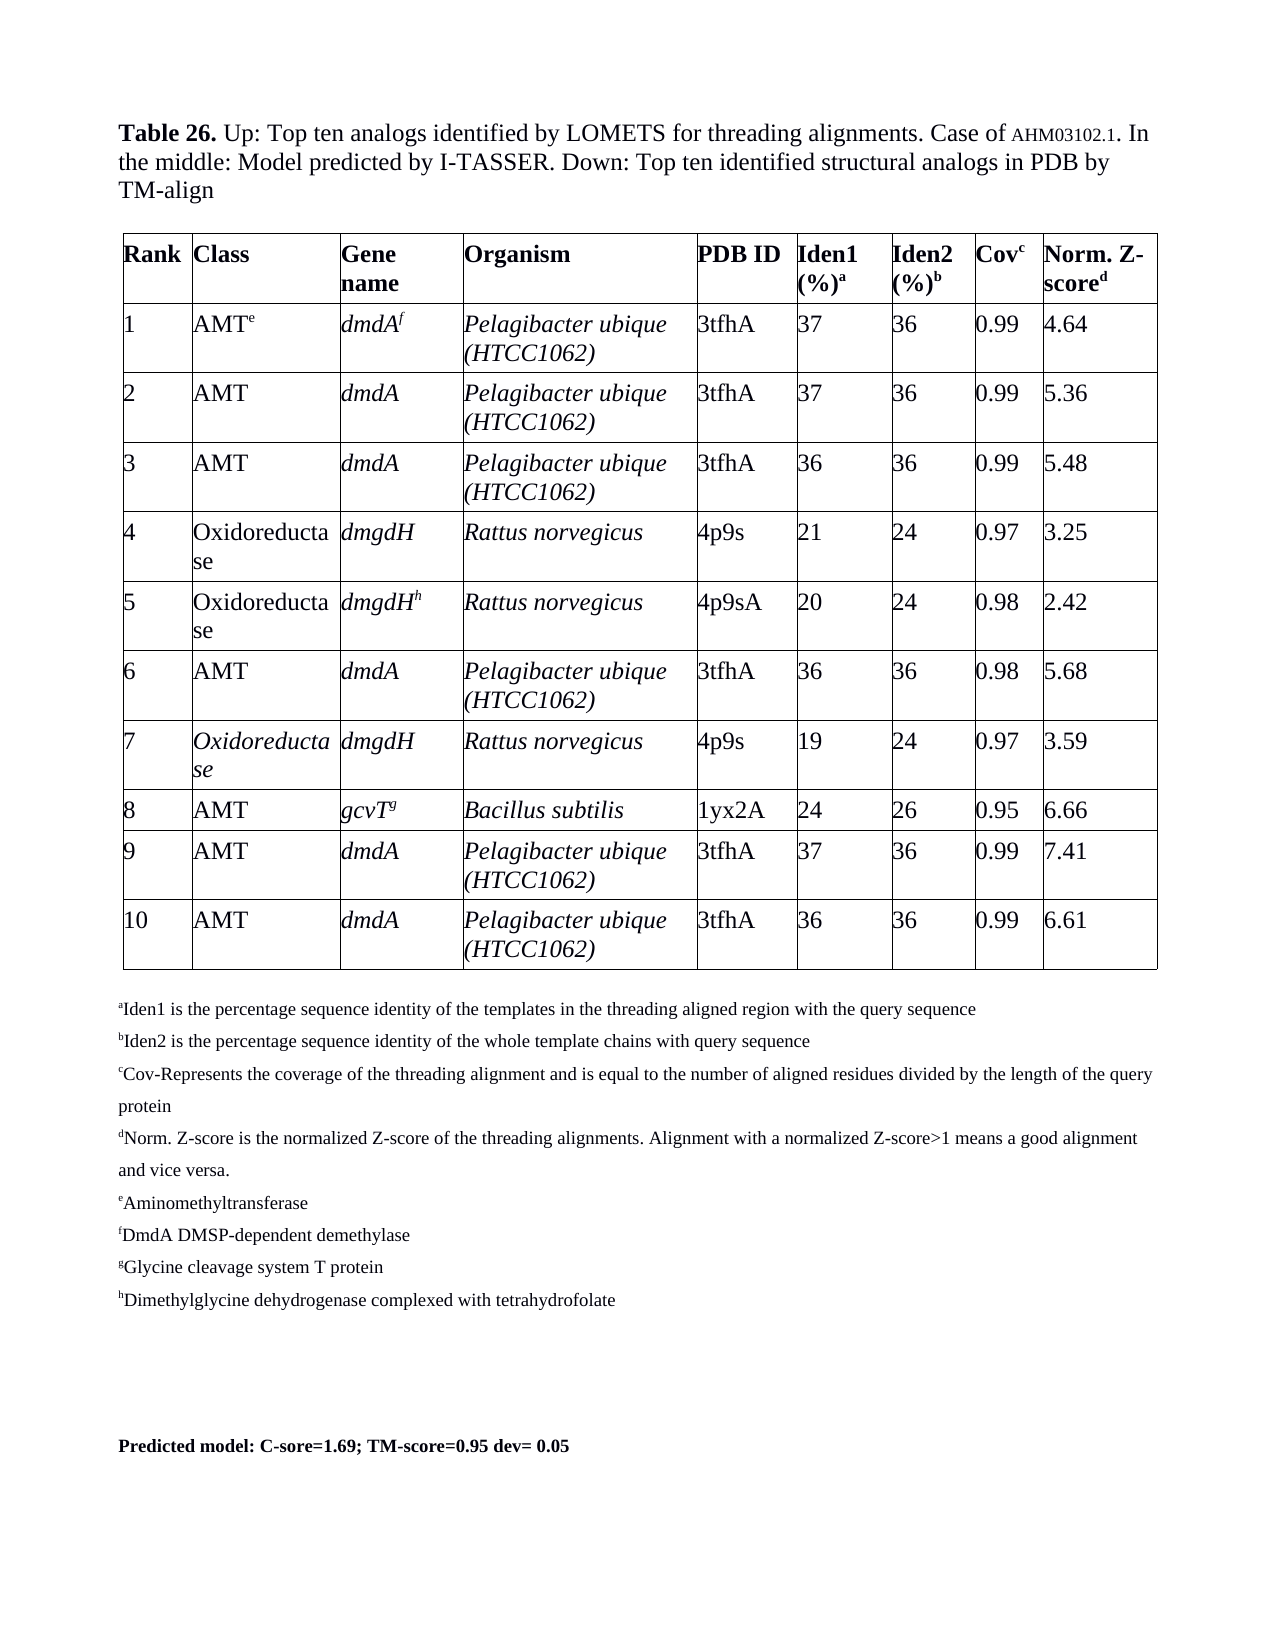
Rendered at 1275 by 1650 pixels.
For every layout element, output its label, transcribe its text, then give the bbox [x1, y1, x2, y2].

table_cell 36 [893, 373, 975, 442]
table_header Iden2 (%)b [893, 234, 975, 303]
table_cell dmdA [341, 651, 463, 719]
table_cell AMT [193, 790, 340, 830]
table_cell Pelagibacter ubique (HTCC1062) [464, 900, 697, 969]
table_cell 3tfhA [698, 651, 797, 719]
table_cell 4p9s [698, 512, 797, 581]
table_cell 3tfhA [698, 443, 797, 511]
table_header Class [193, 234, 340, 303]
table_cell AMTe [193, 304, 340, 372]
table_cell Oxidoreductase [193, 512, 340, 581]
table_header Gene name [341, 234, 463, 303]
table_cell Rattus norvegicus [464, 582, 697, 650]
text cCov-Represents the coverage of the threading alignment and is equal to the number of aligned residues divided by the length of the query protein [118, 1062, 1157, 1116]
table_cell 0.99 [976, 831, 1043, 899]
table_cell 5 [124, 582, 192, 650]
table_cell 7 [124, 721, 192, 789]
text Table 26. Up: Top ten analogs identified by LOMETS for threading alignments. Case of AHM03102.1. In the middle: Model predicted by I-TASSER. Down: Top ten identified structural analogs in PDB by TM-align [118, 118, 1157, 204]
table_cell 36 [893, 443, 975, 511]
table_cell 24 [893, 512, 975, 581]
table_cell 0.99 [976, 373, 1043, 442]
table_cell 24 [893, 721, 975, 789]
table_cell 37 [798, 831, 892, 899]
text gGlycine cleavage system T protein [118, 1256, 1157, 1278]
table_cell dmdA [341, 900, 463, 969]
table_header Iden1 (%)a [798, 234, 892, 303]
text aIden1 is the percentage sequence identity of the templates in the threading aligned region with the query sequence [118, 998, 1157, 1019]
text dNorm. Z-score is the normalized Z-score of the threading alignments. Alignment with a normalized Z-score>1 means a good alignment and vice versa. [118, 1127, 1157, 1181]
table_cell 26 [893, 790, 975, 830]
table_cell 7.41 [1044, 831, 1157, 899]
table_cell Pelagibacter ubique (HTCC1062) [464, 373, 697, 442]
table_cell 4p9sA [698, 582, 797, 650]
table_cell 6.66 [1044, 790, 1157, 830]
table_cell 20 [798, 582, 892, 650]
table_cell dmdA [341, 831, 463, 899]
table_cell 4.64 [1044, 304, 1157, 372]
table_cell 37 [798, 373, 892, 442]
table_cell AMT [193, 443, 340, 511]
table_cell 0.99 [976, 443, 1043, 511]
table_cell 0.97 [976, 512, 1043, 581]
table_cell 37 [798, 304, 892, 372]
text Predicted model: C-sore=1.69; TM-score=0.95 dev= 0.05 [118, 1435, 1157, 1457]
table_cell Pelagibacter ubique (HTCC1062) [464, 831, 697, 899]
table_cell dmgdH [341, 721, 463, 789]
table_cell Rattus norvegicus [464, 721, 697, 789]
table_cell Bacillus subtilis [464, 790, 697, 830]
table_cell Pelagibacter ubique (HTCC1062) [464, 651, 697, 719]
table_cell 3tfhA [698, 831, 797, 899]
table_cell 2.42 [1044, 582, 1157, 650]
table_cell 8 [124, 790, 192, 830]
table_cell AMT [193, 651, 340, 719]
table_cell 3tfhA [698, 304, 797, 372]
table_cell Pelagibacter ubique (HTCC1062) [464, 304, 697, 372]
text eAminomethyltransferase [118, 1192, 1157, 1213]
table_cell Oxidoreductase [193, 582, 340, 650]
table_cell dmgdHh [341, 582, 463, 650]
table_cell 1 [124, 304, 192, 372]
table_header Norm. Z-scored [1044, 234, 1157, 303]
table_cell dmdAf [341, 304, 463, 372]
table_cell 4 [124, 512, 192, 581]
table_cell 24 [798, 790, 892, 830]
table_cell 0.98 [976, 651, 1043, 719]
table_cell 5.48 [1044, 443, 1157, 511]
table_cell 2 [124, 373, 192, 442]
table_cell dmdA [341, 443, 463, 511]
table_cell 36 [893, 900, 975, 969]
table_cell 4p9s [698, 721, 797, 789]
table_cell 5.36 [1044, 373, 1157, 442]
table_header Rank [124, 234, 192, 303]
table_header Covc [976, 234, 1043, 303]
table_cell 6.61 [1044, 900, 1157, 969]
table_cell gcvTg [341, 790, 463, 830]
table_cell 36 [798, 651, 892, 719]
table_cell dmgdH [341, 512, 463, 581]
table_cell 24 [893, 582, 975, 650]
table_cell 36 [893, 304, 975, 372]
table_cell 36 [893, 651, 975, 719]
table_cell 5.68 [1044, 651, 1157, 719]
table_cell 6 [124, 651, 192, 719]
table_cell Pelagibacter ubique (HTCC1062) [464, 443, 697, 511]
table_cell 3tfhA [698, 373, 797, 442]
table_cell AMT [193, 373, 340, 442]
table_cell 36 [798, 443, 892, 511]
table_cell 3tfhA [698, 900, 797, 969]
table_cell 10 [124, 900, 192, 969]
table_header PDB ID [698, 234, 797, 303]
table_cell 36 [893, 831, 975, 899]
table_cell 3.59 [1044, 721, 1157, 789]
table_cell 1yx2A [698, 790, 797, 830]
table_cell dmdA [341, 373, 463, 442]
table_cell 19 [798, 721, 892, 789]
table_cell 0.98 [976, 582, 1043, 650]
table_cell AMT [193, 831, 340, 899]
table_cell 9 [124, 831, 192, 899]
text bIden2 is the percentage sequence identity of the whole template chains with query sequence [118, 1030, 1157, 1052]
table_cell AMT [193, 900, 340, 969]
table_cell 36 [798, 900, 892, 969]
table_cell 3.25 [1044, 512, 1157, 581]
table_cell Oxidoreductase [193, 721, 340, 789]
table_cell 0.97 [976, 721, 1043, 789]
text fDmdA DMSP-dependent demethylase [118, 1224, 1157, 1246]
table_cell 21 [798, 512, 892, 581]
table_cell 3 [124, 443, 192, 511]
table_cell 0.99 [976, 304, 1043, 372]
text hDimethylglycine dehydrogenase complexed with tetrahydrofolate [118, 1288, 1157, 1310]
table_cell 0.95 [976, 790, 1043, 830]
table_cell Rattus norvegicus [464, 512, 697, 581]
table_cell 0.99 [976, 900, 1043, 969]
table_header Organism [464, 234, 697, 303]
